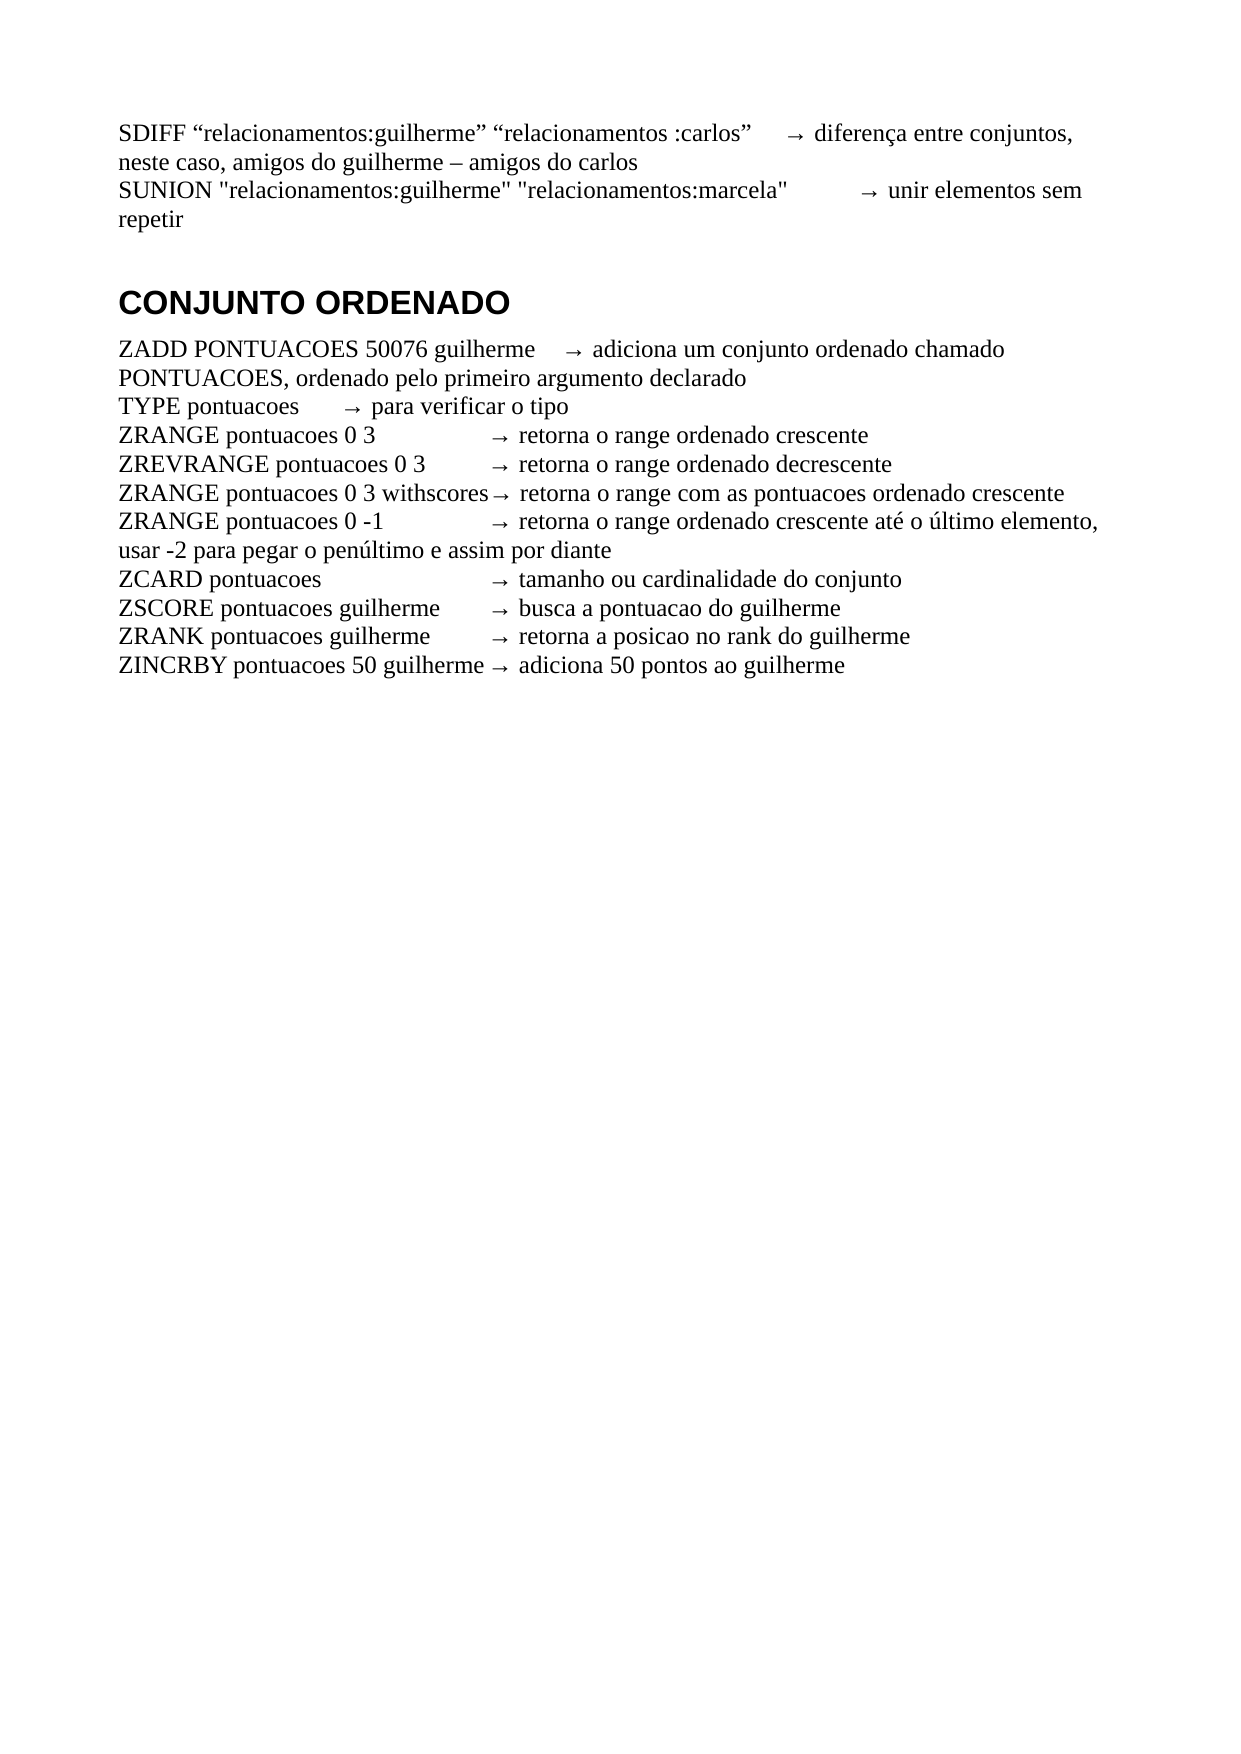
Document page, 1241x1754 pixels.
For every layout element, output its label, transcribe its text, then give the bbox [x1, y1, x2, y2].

text ZRANGE pontuacoes 0 -1 → retorna o range ordenado crescente até o último elemento, usar -2 para pegar o penúltimo e assim por diante [118, 506, 1122, 564]
text ZREVRANGE pontuacoes 0 3 → retorna o range ordenado decrescente [118, 449, 1122, 478]
text ZADD PONTUACOES 50076 guilherme → adiciona um conjunto ordenado chamado PONTUACOES, ordenado pelo primeiro argumento declarado [118, 334, 1122, 391]
text ZRANGE pontuacoes 0 3 withscores→ retorna o range com as pontuacoes ordenado crescente [118, 478, 1122, 506]
text SDIFF “relacionamentos:guilherme” “relacionamentos :carlos” → diferença entre conjuntos, neste caso, amigos do guilherme – amigos do carlos [118, 118, 1122, 176]
text ZCARD pontuacoes → tamanho ou cardinalidade do conjunto [118, 564, 1122, 593]
subtitle CONJUNTO ORDENADO [118, 283, 1122, 321]
text ZINCRBY pontuacoes 50 guilherme → adiciona 50 pontos ao guilherme [118, 650, 1122, 679]
text SUNION "relacionamentos:guilherme" "relacionamentos:marcela" → unir elementos sem repetir [118, 176, 1122, 233]
text ZSCORE pontuacoes guilherme → busca a pontuacao do guilherme [118, 593, 1122, 621]
text ZRANGE pontuacoes 0 3 → retorna o range ordenado crescente [118, 420, 1122, 449]
text ZRANK pontuacoes guilherme → retorna a posicao no rank do guilherme [118, 621, 1122, 650]
text TYPE pontuacoes → para verificar o tipo [118, 391, 1122, 420]
